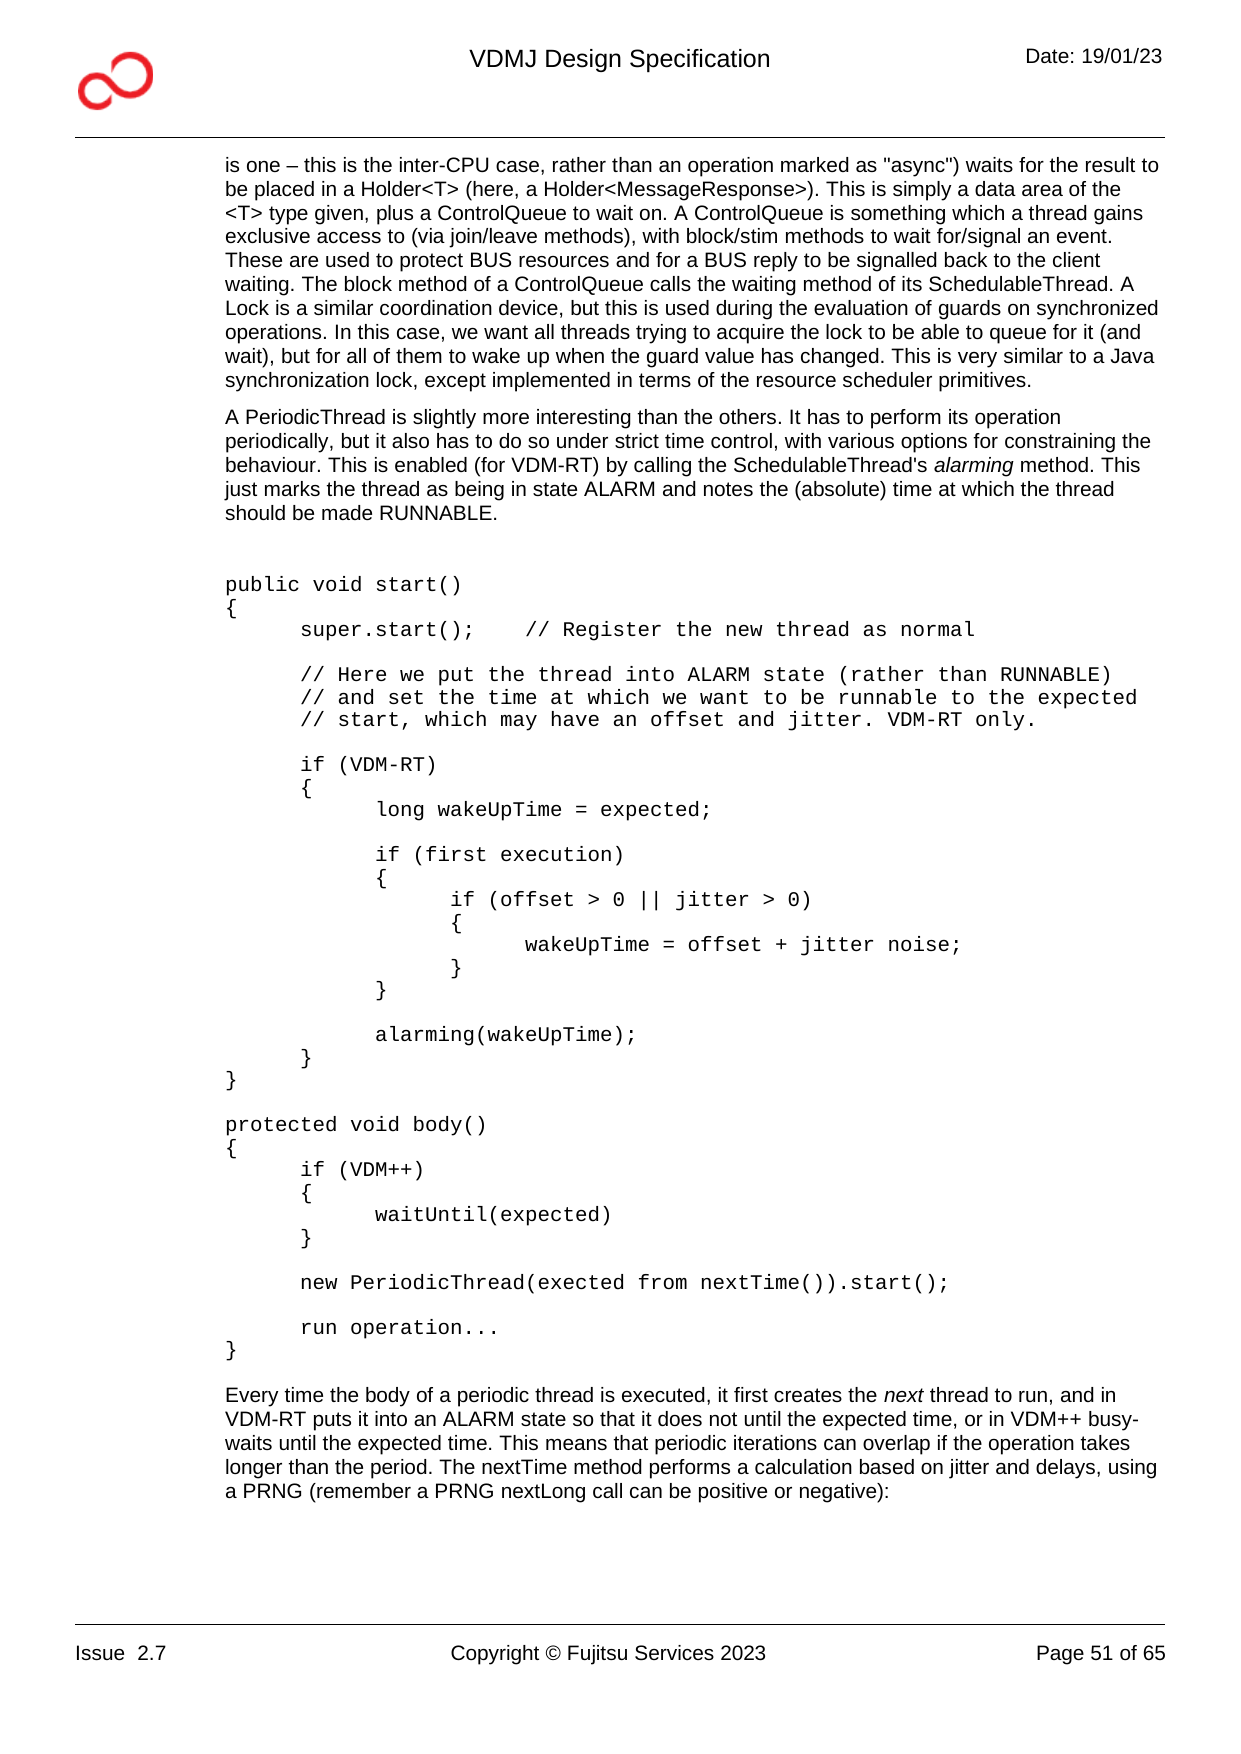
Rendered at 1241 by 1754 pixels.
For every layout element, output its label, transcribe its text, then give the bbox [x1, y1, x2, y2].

text } [225, 1226, 1165, 1249]
text protected void body() [225, 1114, 1165, 1136]
text } [225, 1339, 1165, 1361]
text } [225, 979, 1165, 1001]
text // start, which may have an offset and jitter. VDM-RT only. [225, 709, 1165, 731]
text long wakeUpTime = expected; [225, 799, 1165, 821]
text } [225, 1069, 1165, 1091]
text is one – this is the inter-CPU case, rather than an operation marked as "async") waits for the result to be placed in a Holder<T> (here, a Holder<MessageResponse>). This is simply a data area of the <T> type given, plus a ControlQueue to wait on. A ControlQueue is something which a thread gains exclusive access to (via join/leave methods), with block/stim methods to wait for/signal an event. These are used to protect BUS resources and for a BUS reply to be signalled back to the client waiting. The block method of a ControlQueue calls the waiting method of its SchedulableThread. A Lock is a similar coordination device, but this is used during the evaluation of guards on synchronized operations. In this case, we want all threads trying to acquire the lock to be able to queue for it (and wait), but for all of them to wake up when the guard value has changed. This is very similar to a Java synchronization lock, except implemented in terms of the resource scheduler primitives. [225, 153, 1165, 392]
text // Here we put the thread into ALARM state (rather than RUNNABLE) [225, 664, 1165, 686]
text // and set the time at which we want to be runnable to the expected [225, 686, 1165, 709]
text { [225, 866, 1165, 889]
text { [225, 1181, 1165, 1204]
text if (first execution) [225, 844, 1165, 866]
text { [225, 911, 1165, 934]
text alarming(wakeUpTime); [225, 1024, 1165, 1046]
text } [225, 1046, 1165, 1069]
text A PeriodicThread is slightly more interesting than the others. It has to perform its operation periodically, but it also has to do so under strict time control, with various options for constraining the behaviour. This is enabled (for VDM-RT) by calling the SchedulableThread's alarming method. This just marks the thread as being in state ALARM and notes the (absolute) time at which the thread should be made RUNNABLE. [225, 405, 1165, 525]
text if (offset > 0 || jitter > 0) [225, 889, 1165, 911]
text wakeUpTime = offset + jitter noise; [225, 934, 1165, 956]
text { [225, 596, 1165, 619]
text { [225, 776, 1165, 799]
text waitUntil(expected) [225, 1204, 1165, 1226]
text if (VDM++) [225, 1159, 1165, 1181]
text public void start() [225, 574, 1165, 596]
text new PeriodicThread(exected from nextTime()).start(); [225, 1271, 1165, 1294]
text { [225, 1136, 1165, 1159]
text Every time the body of a periodic thread is executed, it first creates the next thread to run, and in VDM-RT puts it into an ALARM state so that it does not until the expected time, or in VDM++ busy-waits until the expected time. This means that periodic iterations can overlap if the operation takes longer than the period. The nextTime method performs a calculation based on jitter and delays, using a PRNG (remember a PRNG nextLong call can be positive or negative): [225, 1384, 1165, 1503]
text if (VDM-RT) [225, 754, 1165, 776]
picture [78, 44, 153, 120]
text } [225, 956, 1165, 979]
text super.start(); // Register the new thread as normal [225, 619, 1165, 641]
text run operation... [225, 1316, 1165, 1339]
